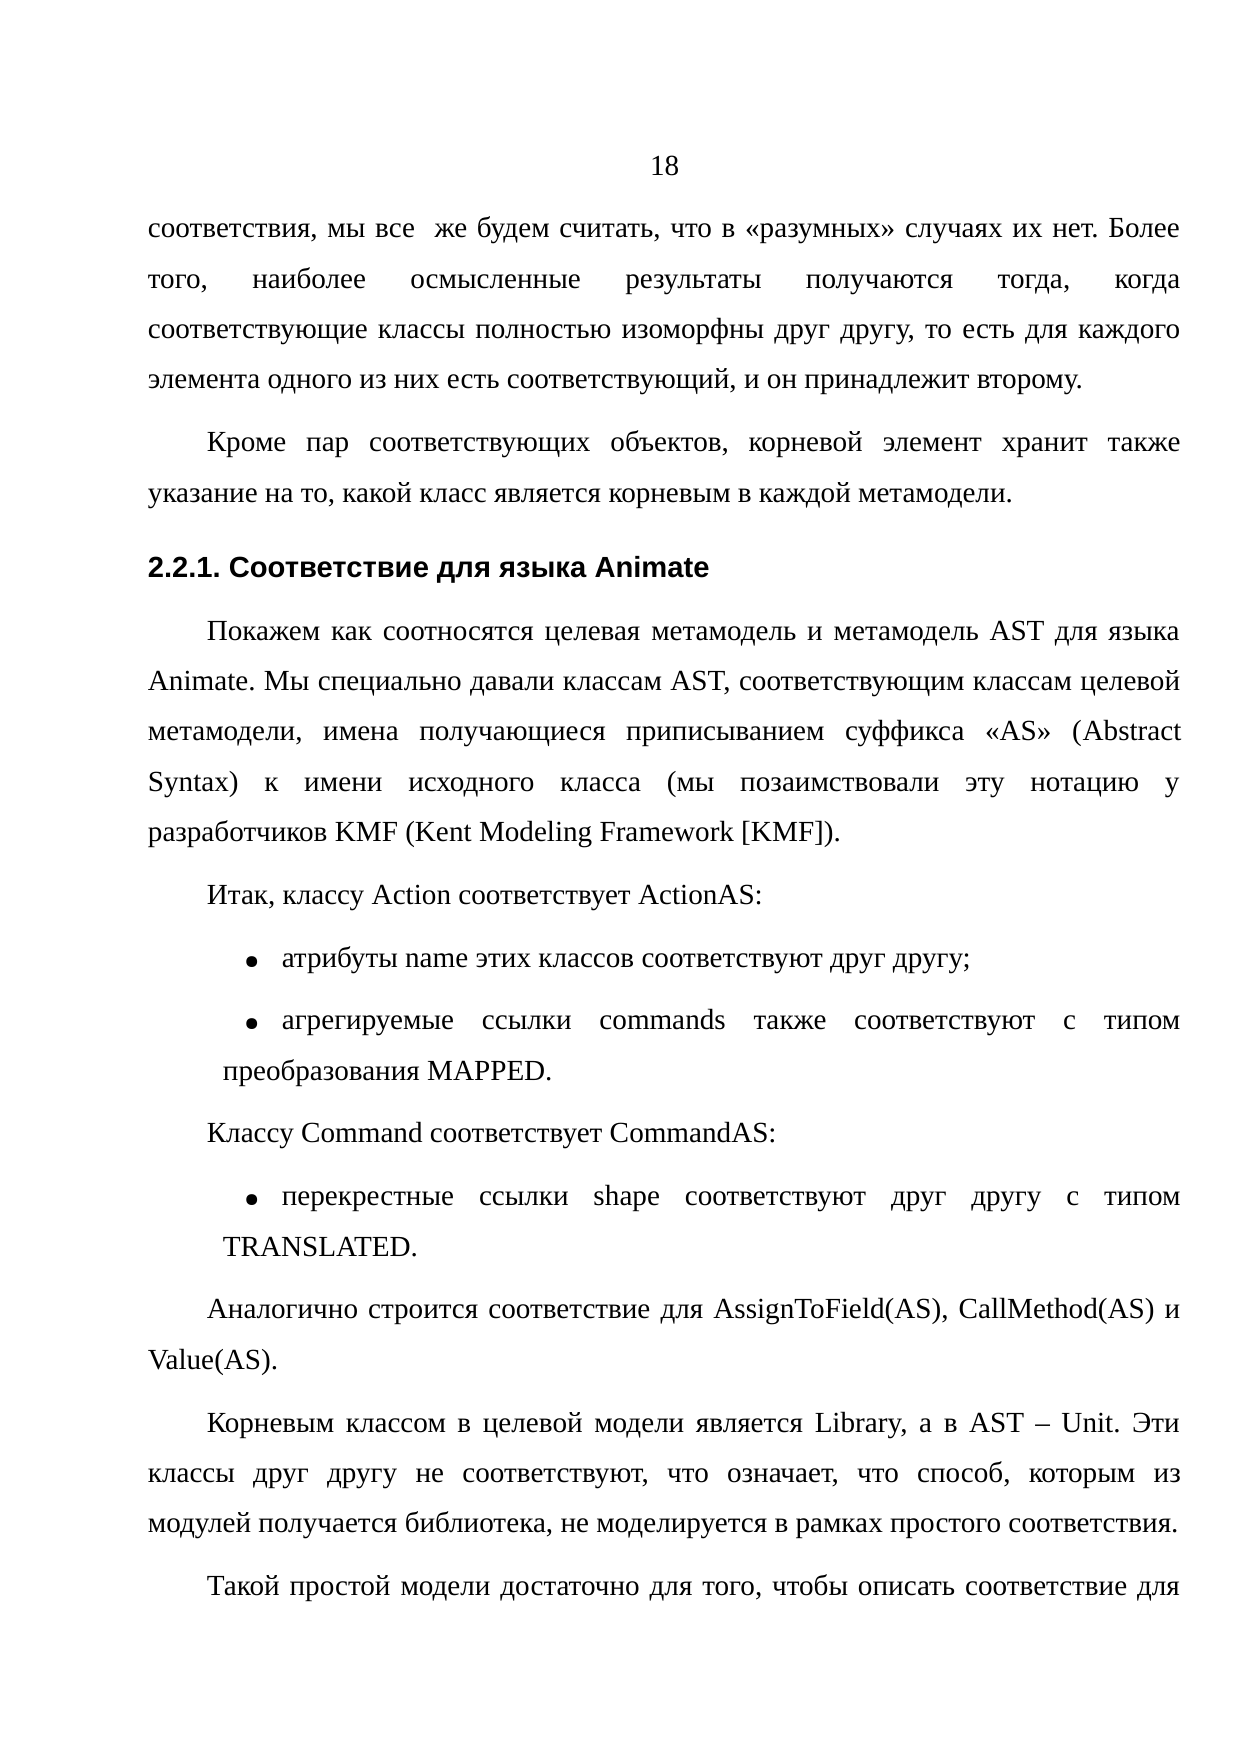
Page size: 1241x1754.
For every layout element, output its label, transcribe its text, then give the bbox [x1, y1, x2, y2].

list атрибуты name этих классов соответствуют друг другу; [185, 940, 1181, 973]
text Аналогично строится соответствие для AssignToField(AS), CallMethod(AS) и Value(AS). [148, 1292, 1181, 1375]
text Классу Command соответствует CommandAS: [148, 1116, 1181, 1149]
text Корневым классом в целевой модели является Library, а в AST – Unit. Эти классы друг другу не соответствуют, что означает, что способ, которым из модулей получается библиотека, не моделируется в рамках простого соответствия. [148, 1405, 1181, 1539]
subtitle Соответствие для языка Animate [148, 550, 1181, 583]
text соответствия, мы все же будем считать, что в «разумных» случаях их нет. Более того, наиболее осмысленные результаты получаются тогда, когда соответствующие классы полностью изоморфны друг другу, то есть для каждого элемента одного из них есть соответствующий, и он принадлежит второму. [148, 211, 1181, 395]
text Итак, классу Action соответствует ActionAS: [148, 877, 1181, 910]
text Такой простой модели достаточно для того, чтобы описать соответствие для [148, 1568, 1181, 1602]
list агрегируемые ссылки commands также соответствуют с типом преобразования MAPPED. [185, 1002, 1181, 1086]
list перекрестные ссылки shape соответствуют друг другу с типом TRANSLATED. [185, 1178, 1181, 1262]
text Покажем как соотносятся целевая метамодель и метамодель AST для языка Animate. Мы специально давали классам AST, соответствующим классам целевой метамодели, имена получающиеся приписыванием суффикса «AS» (Abstract Syntax) к имени исходного класса (мы позаимствовали эту нотацию у разработчиков KMF (Kent Modeling Framework [KMF]). [148, 613, 1181, 848]
text Кроме пар соответствующих объектов, корневой элемент хранит также указание на то, какой класс является корневым в каждой метамодели. [148, 424, 1181, 508]
